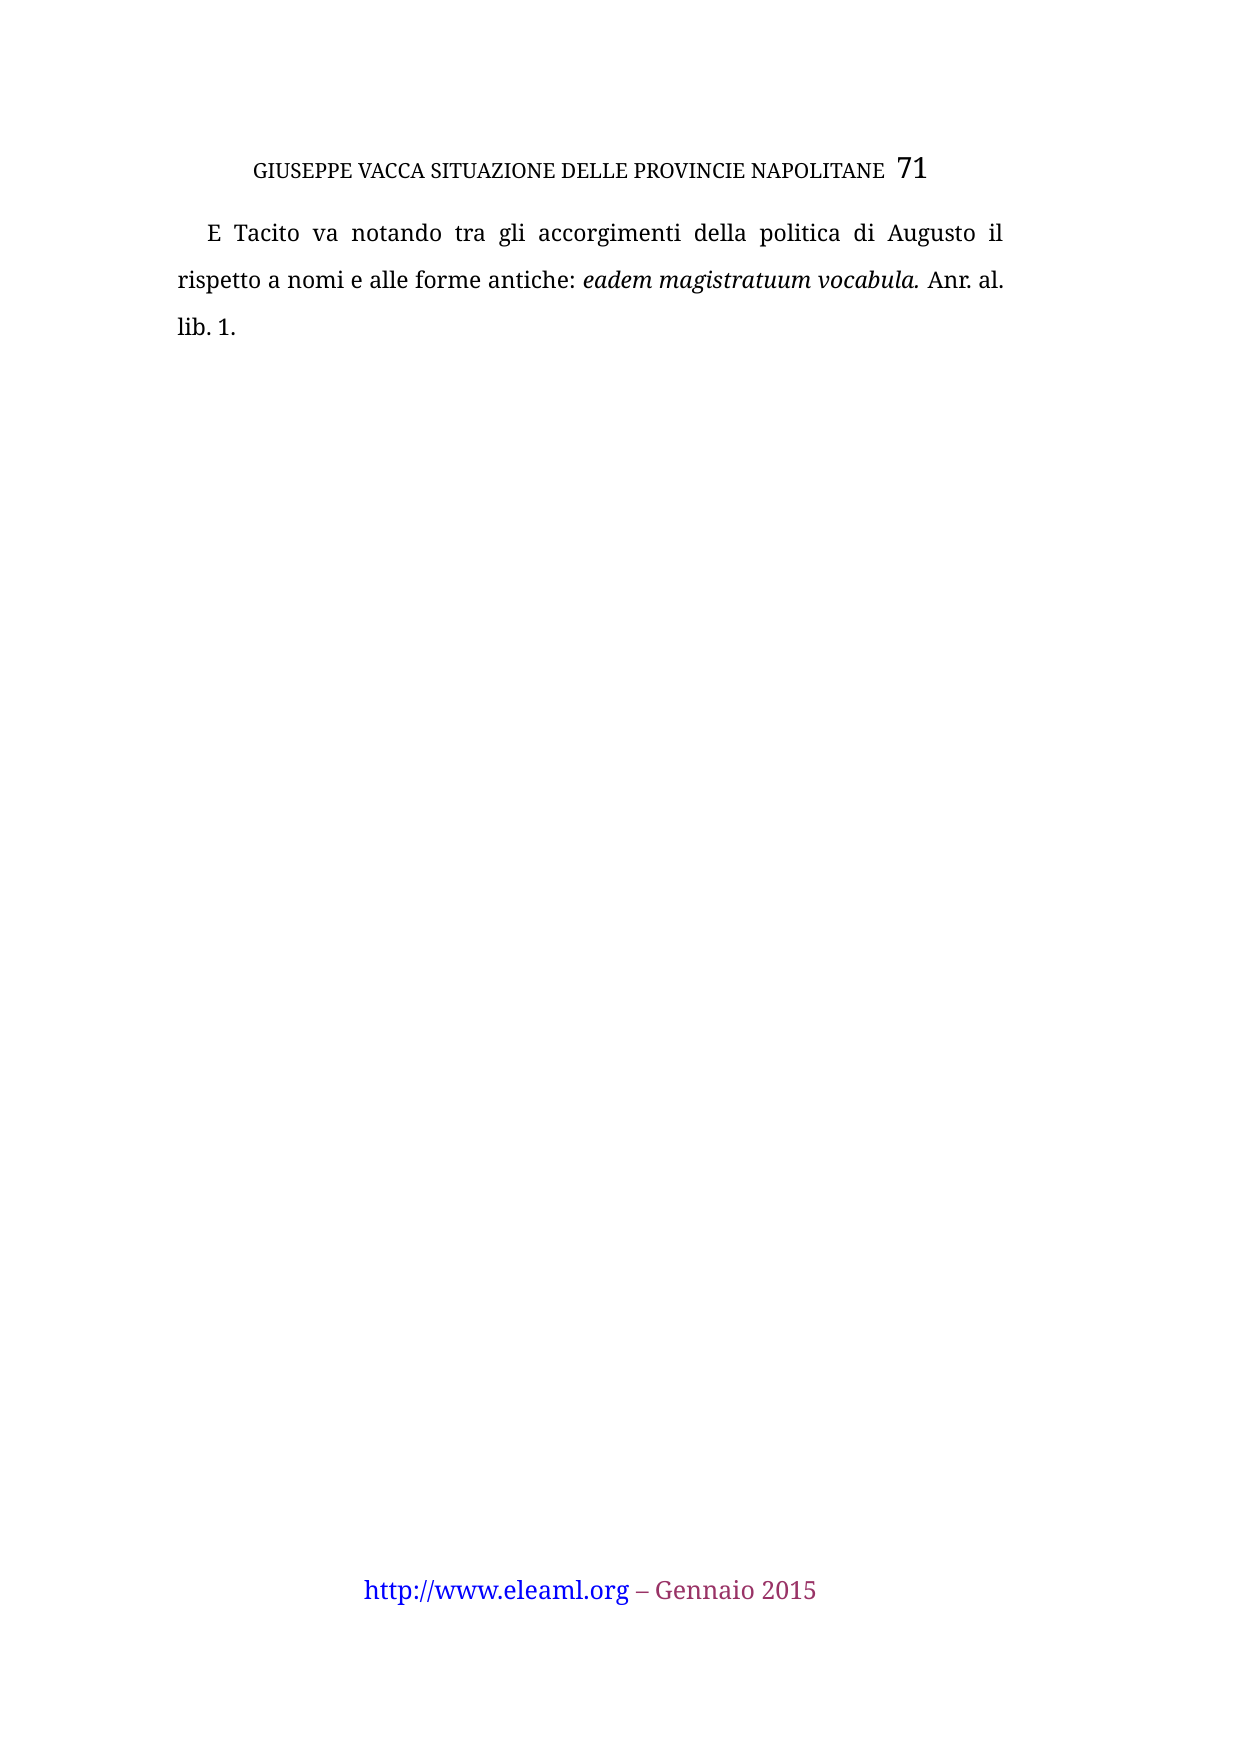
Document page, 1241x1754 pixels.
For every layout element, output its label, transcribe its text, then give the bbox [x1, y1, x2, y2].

text E Tacito va notando tra gli accorgimenti della politica di Augusto il rispetto a nomi e alle forme antiche: eadem magistratuum vocabula. Anr. al. lib. 1. [177, 217, 1004, 342]
